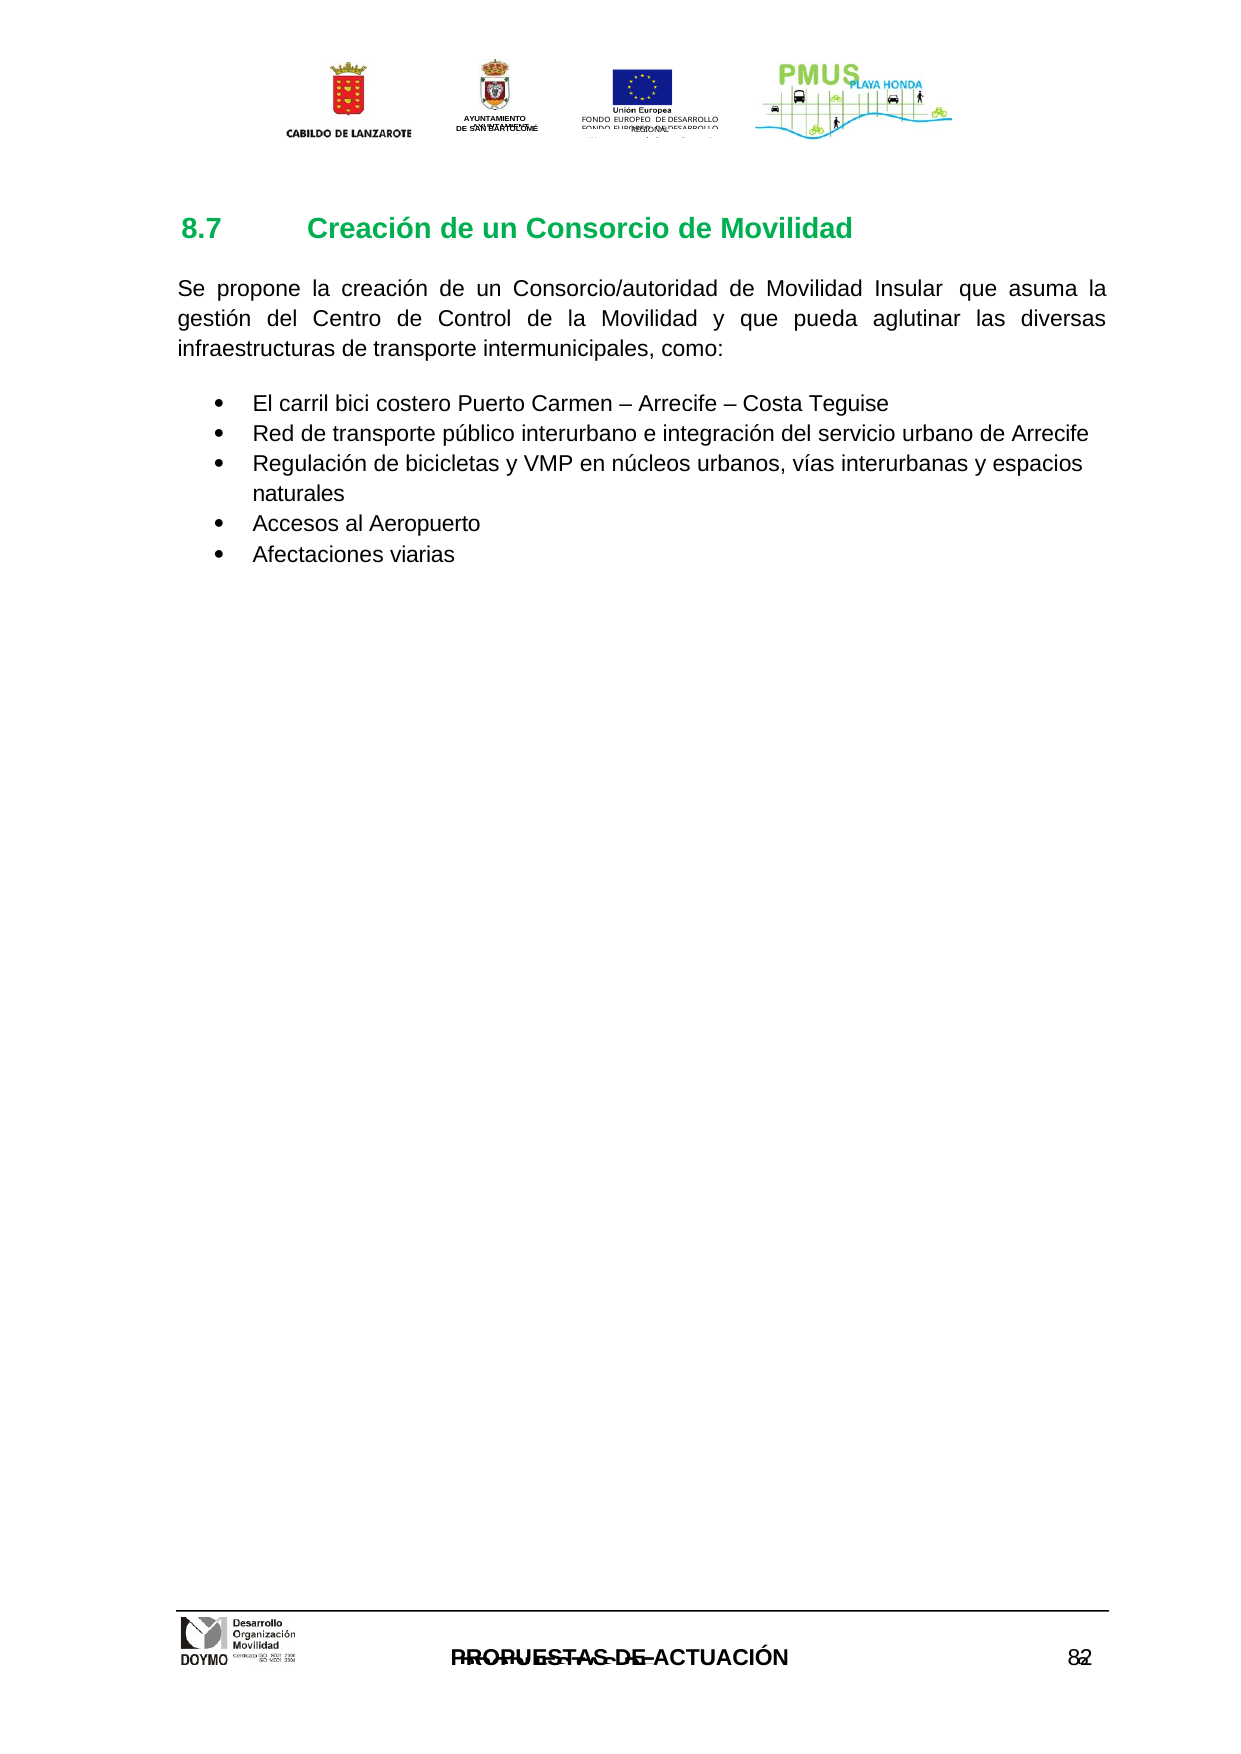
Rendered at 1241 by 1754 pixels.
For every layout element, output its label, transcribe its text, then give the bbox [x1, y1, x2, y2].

picture [754, 60, 953, 140]
list Red de transporte público interurbano e integración del servicio urbano de Arrecife [215, 420, 1146, 446]
list El carril bici costero Puerto Carmen – Arrecife – Costa Teguise [215, 390, 1146, 416]
subtitle Creación de un Consorcio de Movilidad [181, 211, 1146, 244]
text Se propone la creación de un Consorcio/autoridad de Movilidad Insular que asuma la gestión del Centro de Control de la Movilidad y que pueda aglutinar las diversas infraestructuras de transporte intermunicipales, como: [177, 274, 1107, 361]
picture [612, 68, 673, 114]
picture [180, 1617, 295, 1665]
picture [286, 62, 412, 139]
picture [477, 59, 512, 111]
list Regulación de bicicletas y VMP en núcleos urbanos, vías interurbanas y espacios naturales [215, 450, 1083, 506]
list Accesos al Aeropuerto [215, 510, 1146, 537]
list Afectaciones viarias [215, 541, 1146, 567]
